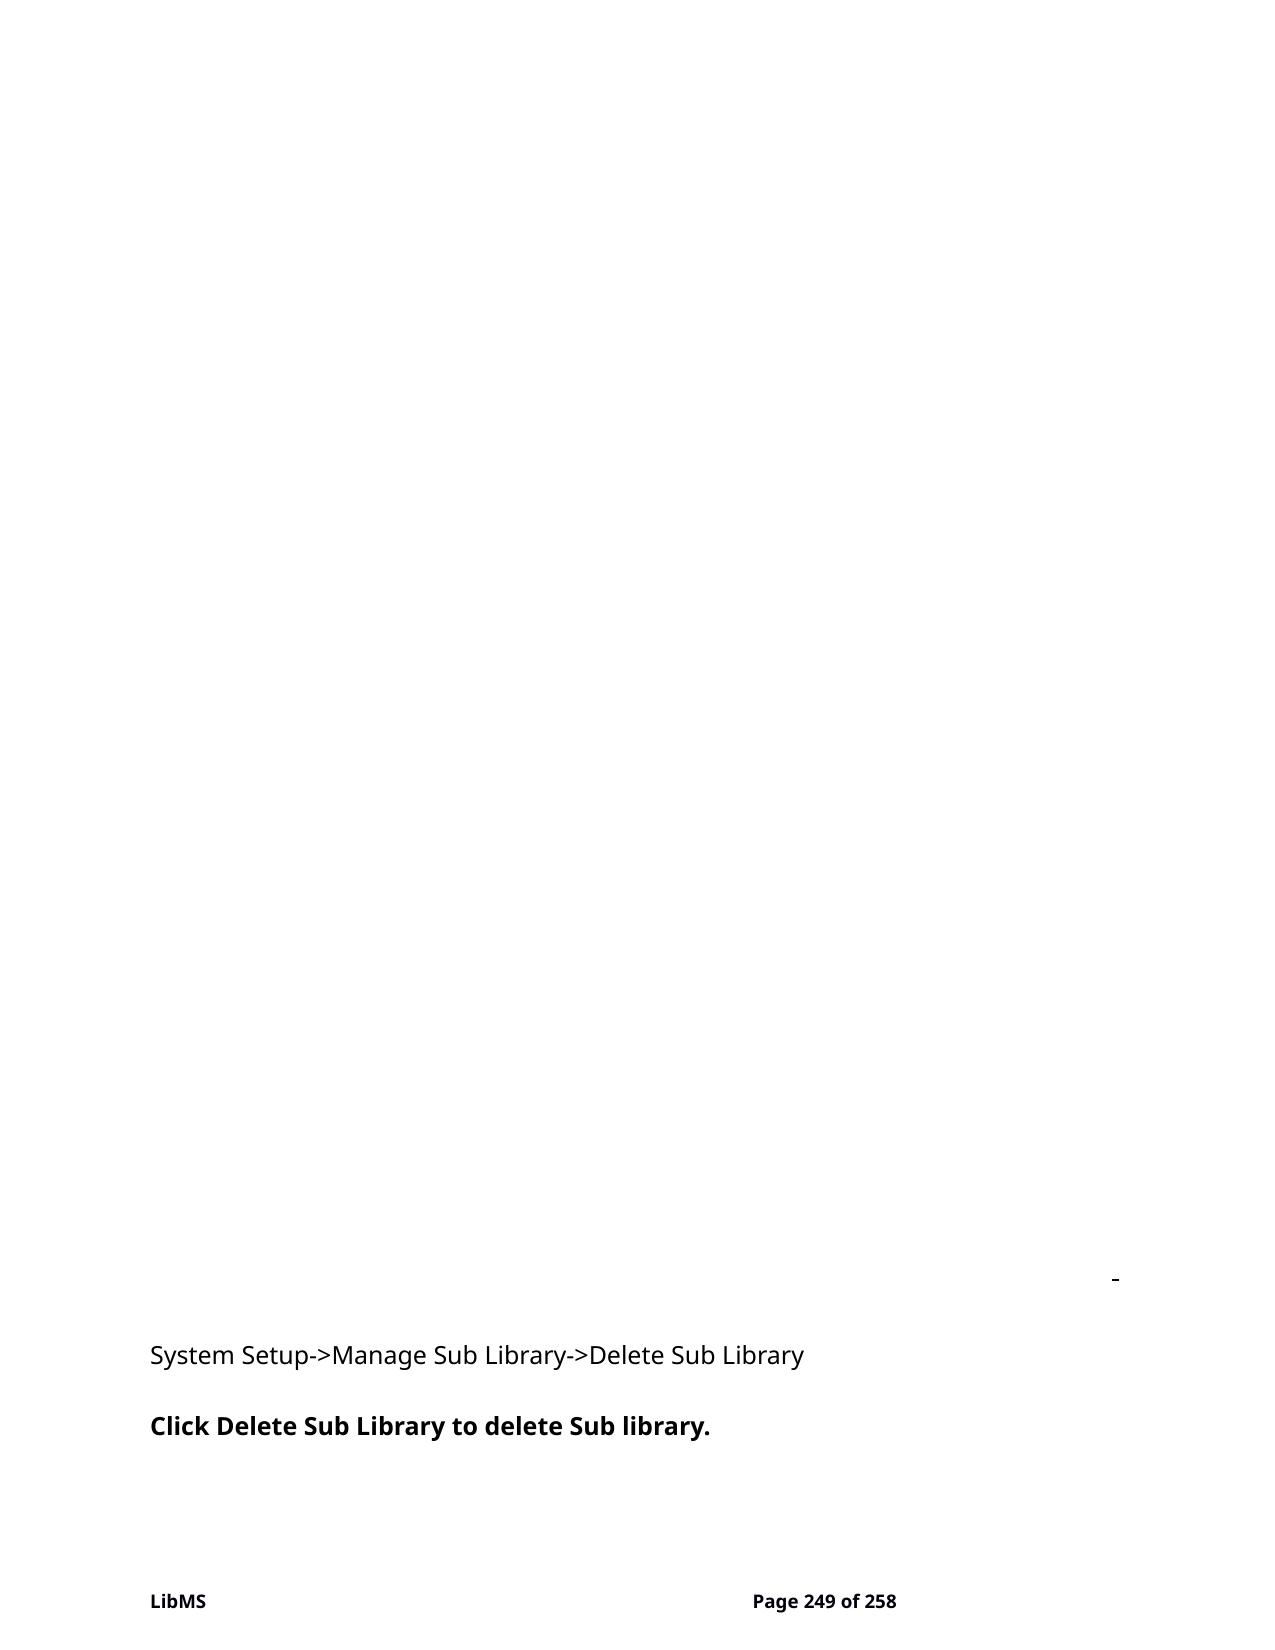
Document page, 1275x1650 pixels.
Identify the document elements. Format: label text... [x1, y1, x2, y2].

text [150, 133, 1125, 1313]
subtitle System Setup->Manage Sub Library->Delete Sub Library [150, 1338, 1125, 1372]
text Click Delete Sub Library to delete Sub library. [150, 1375, 1125, 1443]
